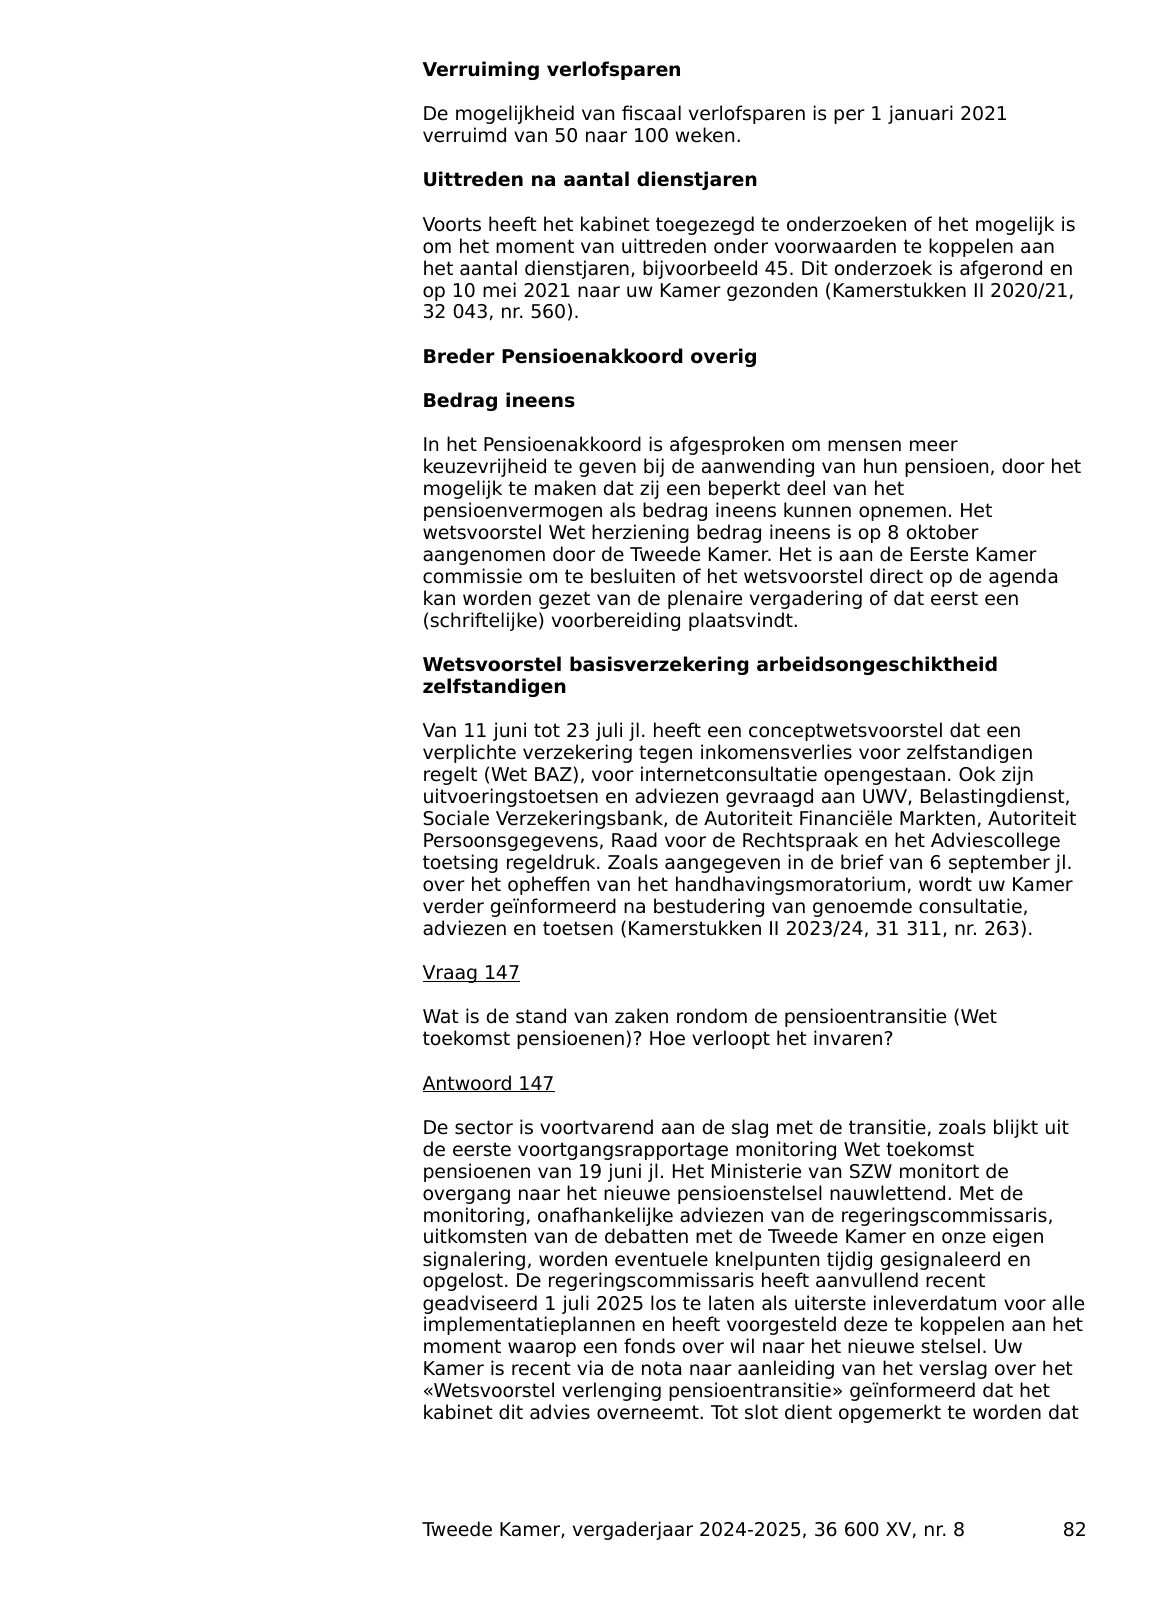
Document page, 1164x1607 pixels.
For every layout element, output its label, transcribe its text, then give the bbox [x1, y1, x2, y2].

subtitle Wetsvoorstel basisverzekering arbeidsongeschiktheid zelfstandigen [422, 654, 1087, 698]
text In het Pensioenakkoord is afgesproken om mensen meer keuzevrijheid te geven bij de aanwending van hun pensioen, door het mogelijk te maken dat zij een beperkt deel van het pensioenvermogen als bedrag ineens kunnen opnemen. Het wetsvoorstel Wet herziening bedrag ineens is op 8 oktober aangenomen door de Tweede Kamer. Het is aan de Eerste Kamer commissie om te besluiten of het wetsvoorstel direct op de agenda kan worden gezet van de plenaire vergadering of dat eerst een (schriftelijke) voorbereiding plaatsvindt. [422, 434, 1087, 632]
text Voorts heeft het kabinet toegezegd te onderzoeken of het mogelijk is om het moment van uittreden onder voorwaarden te koppelen aan het aantal dienstjaren, bijvoorbeeld 45. Dit onderzoek is afgerond en op 10 mei 2021 naar uw Kamer gezonden (Kamerstukken II 2020/21, 32 043, nr. 560). [422, 213, 1087, 323]
text Wat is de stand van zaken rondom de pensioentransitie (Wet toekomst pensioenen)? Hoe verloopt het invaren? [422, 1006, 1087, 1050]
subtitle Vraag 147 [422, 962, 1087, 984]
subtitle Bedrag ineens [422, 390, 1087, 412]
subtitle Breder Pensioenakkoord overig [422, 346, 1087, 368]
text De mogelijkheid van fiscaal verlofsparen is per 1 januari 2021 verruimd van 50 naar 100 weken. [422, 103, 1087, 147]
subtitle Uittreden na aantal dienstjaren [422, 169, 1087, 191]
subtitle Verruiming verlofsparen [422, 59, 1087, 81]
text De sector is voortvarend aan de slag met de transitie, zoals blijkt uit de eerste voortgangsrapportage monitoring Wet toekomst pensioenen van 19 juni jl. Het Ministerie van SZW monitort de overgang naar het nieuwe pensioenstelsel nauwlettend. Met de monitoring, onafhankelijke adviezen van de regeringscommissaris, uitkomsten van de debatten met de Tweede Kamer en onze eigen signalering, worden eventuele knelpunten tijdig gesignaleerd en opgelost. De regeringscommissaris heeft aanvullend recent geadviseerd 1 juli 2025 los te laten als uiterste inleverdatum voor alle implementatieplannen en heeft voorgesteld deze te koppelen aan het moment waarop een fonds over wil naar het nieuwe stelsel. Uw Kamer is recent via de nota naar aanleiding van het verslag over het «Wetsvoorstel verlenging pensioentransitie» geïnformeerd dat het kabinet dit advies overneemt. Tot slot dient opgemerkt te worden dat [422, 1117, 1087, 1424]
subtitle Antwoord 147 [422, 1072, 1087, 1094]
text Van 11 juni tot 23 juli jl. heeft een conceptwetsvoorstel dat een verplichte verzekering tegen inkomensverlies voor zelfstandigen regelt (Wet BAZ), voor internetconsultatie opengestaan. Ook zijn uitvoeringstoetsen en adviezen gevraagd aan UWV, Belastingdienst, Sociale Verzekeringsbank, de Autoriteit Financiële Markten, Autoriteit Persoonsgegevens, Raad voor de Rechtspraak en het Adviescollege toetsing regeldruk. Zoals aangegeven in de brief van 6 september jl. over het opheffen van het handhavingsmoratorium, wordt uw Kamer verder geïnformeerd na bestudering van genoemde consultatie, adviezen en toetsen (Kamerstukken II 2023/24, 31 311, nr. 263). [422, 720, 1087, 940]
